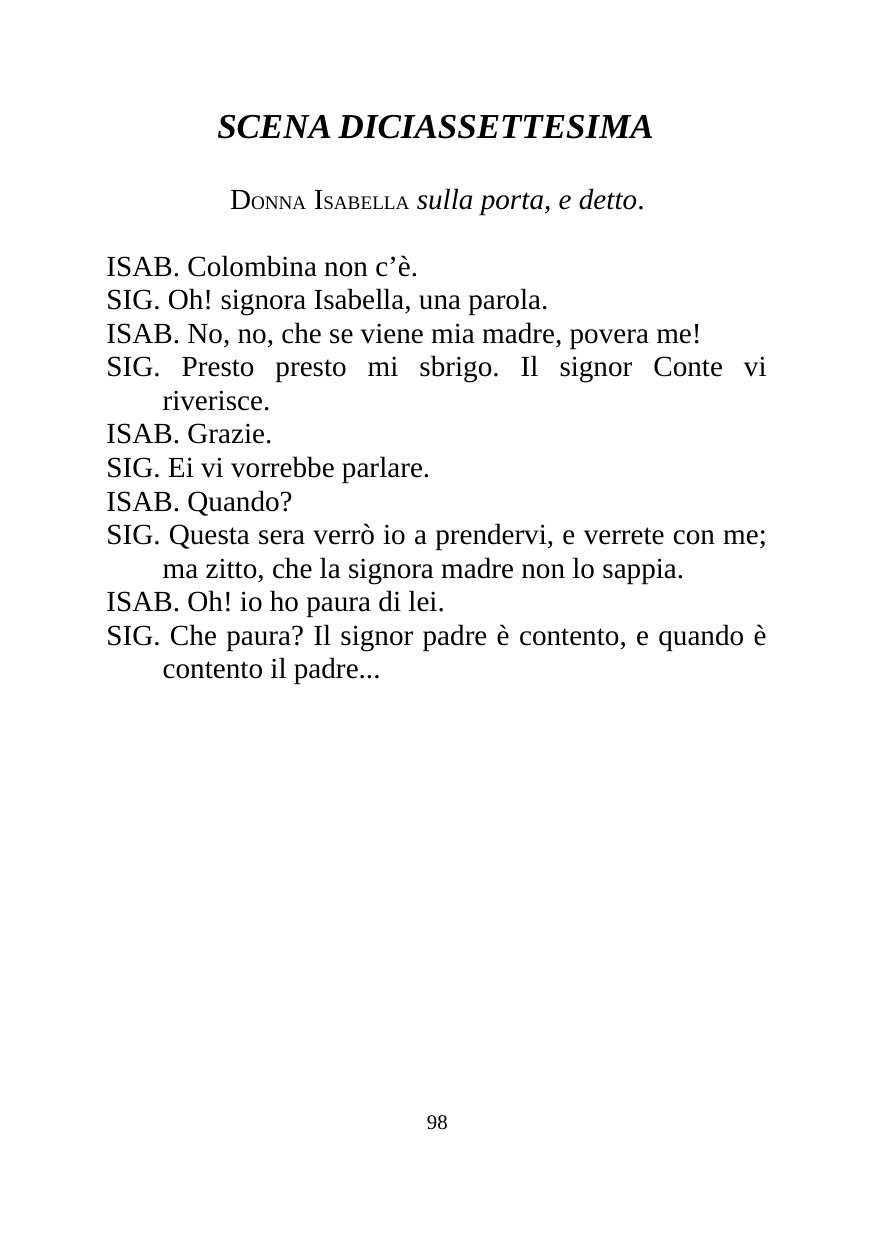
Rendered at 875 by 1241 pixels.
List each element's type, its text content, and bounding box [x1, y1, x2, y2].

text SIG. Ei vi vorrebbe parlare. [106, 450, 768, 484]
text SIG. Questa sera verrò io a prendervi, e verrete con me; ma zitto, che la signora madre non lo sappia. [106, 517, 768, 584]
text Donna Isabella sulla porta, e detto. [106, 182, 768, 215]
text ISAB. Grazie. [106, 417, 768, 450]
text ISAB. Oh! io ho paura di lei. [106, 584, 768, 618]
text SIG. Presto presto mi sbrigo. Il signor Conte vi riverisce. [106, 349, 768, 417]
text SIG. Oh! signora Isabella, una parola. [106, 282, 768, 316]
text ISAB. Colombina non c’è. [106, 249, 768, 282]
text ISAB. No, no, che se viene mia madre, povera me! [106, 316, 768, 349]
subtitle SCENA DICIASSETTESIMA [106, 106, 768, 146]
text SIG. Che paura? Il signor padre è contento, e quando è contento il padre... [106, 618, 768, 685]
text ISAB. Quando? [106, 484, 768, 517]
